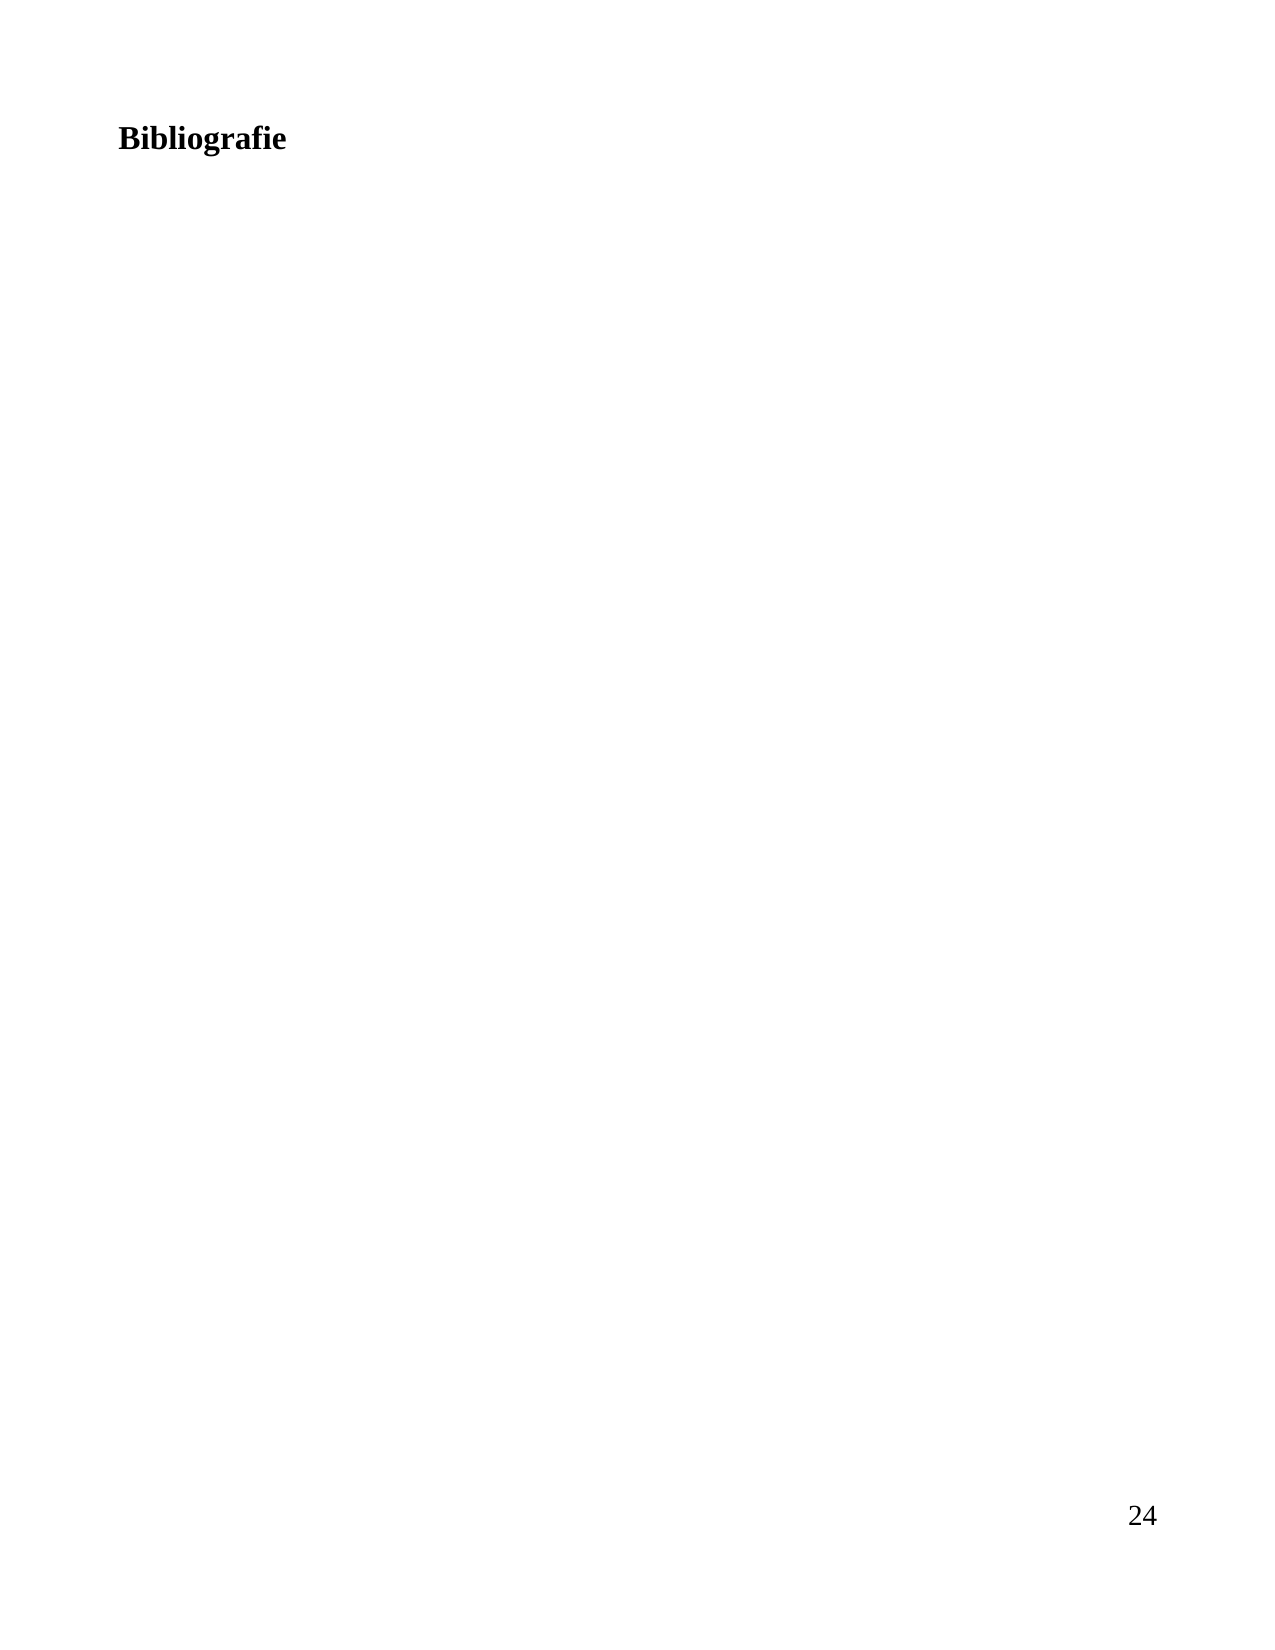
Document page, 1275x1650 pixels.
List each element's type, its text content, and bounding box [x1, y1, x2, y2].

text Bibliografie [118, 118, 1157, 156]
